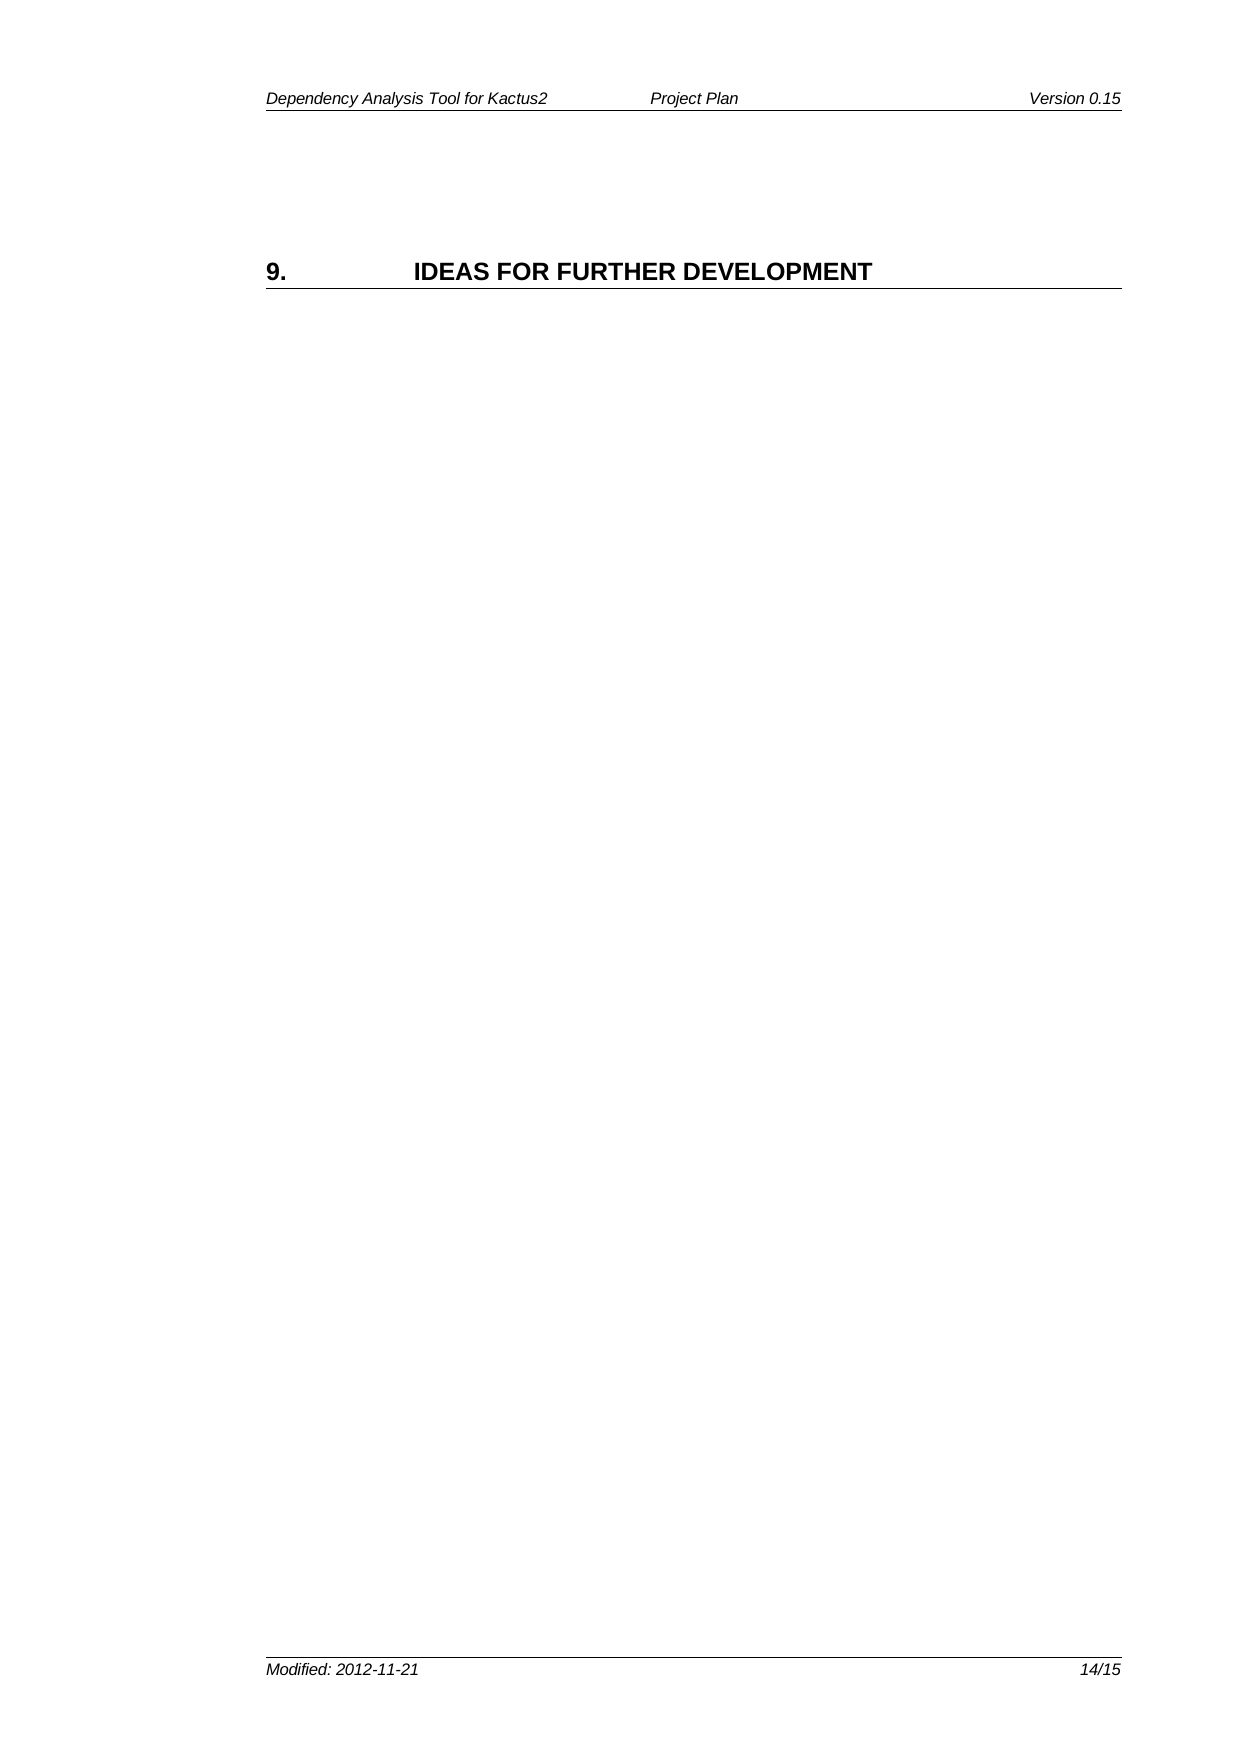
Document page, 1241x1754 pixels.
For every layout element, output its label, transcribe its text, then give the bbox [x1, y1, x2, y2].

subtitle Ideas for Further Development [266, 257, 1122, 288]
